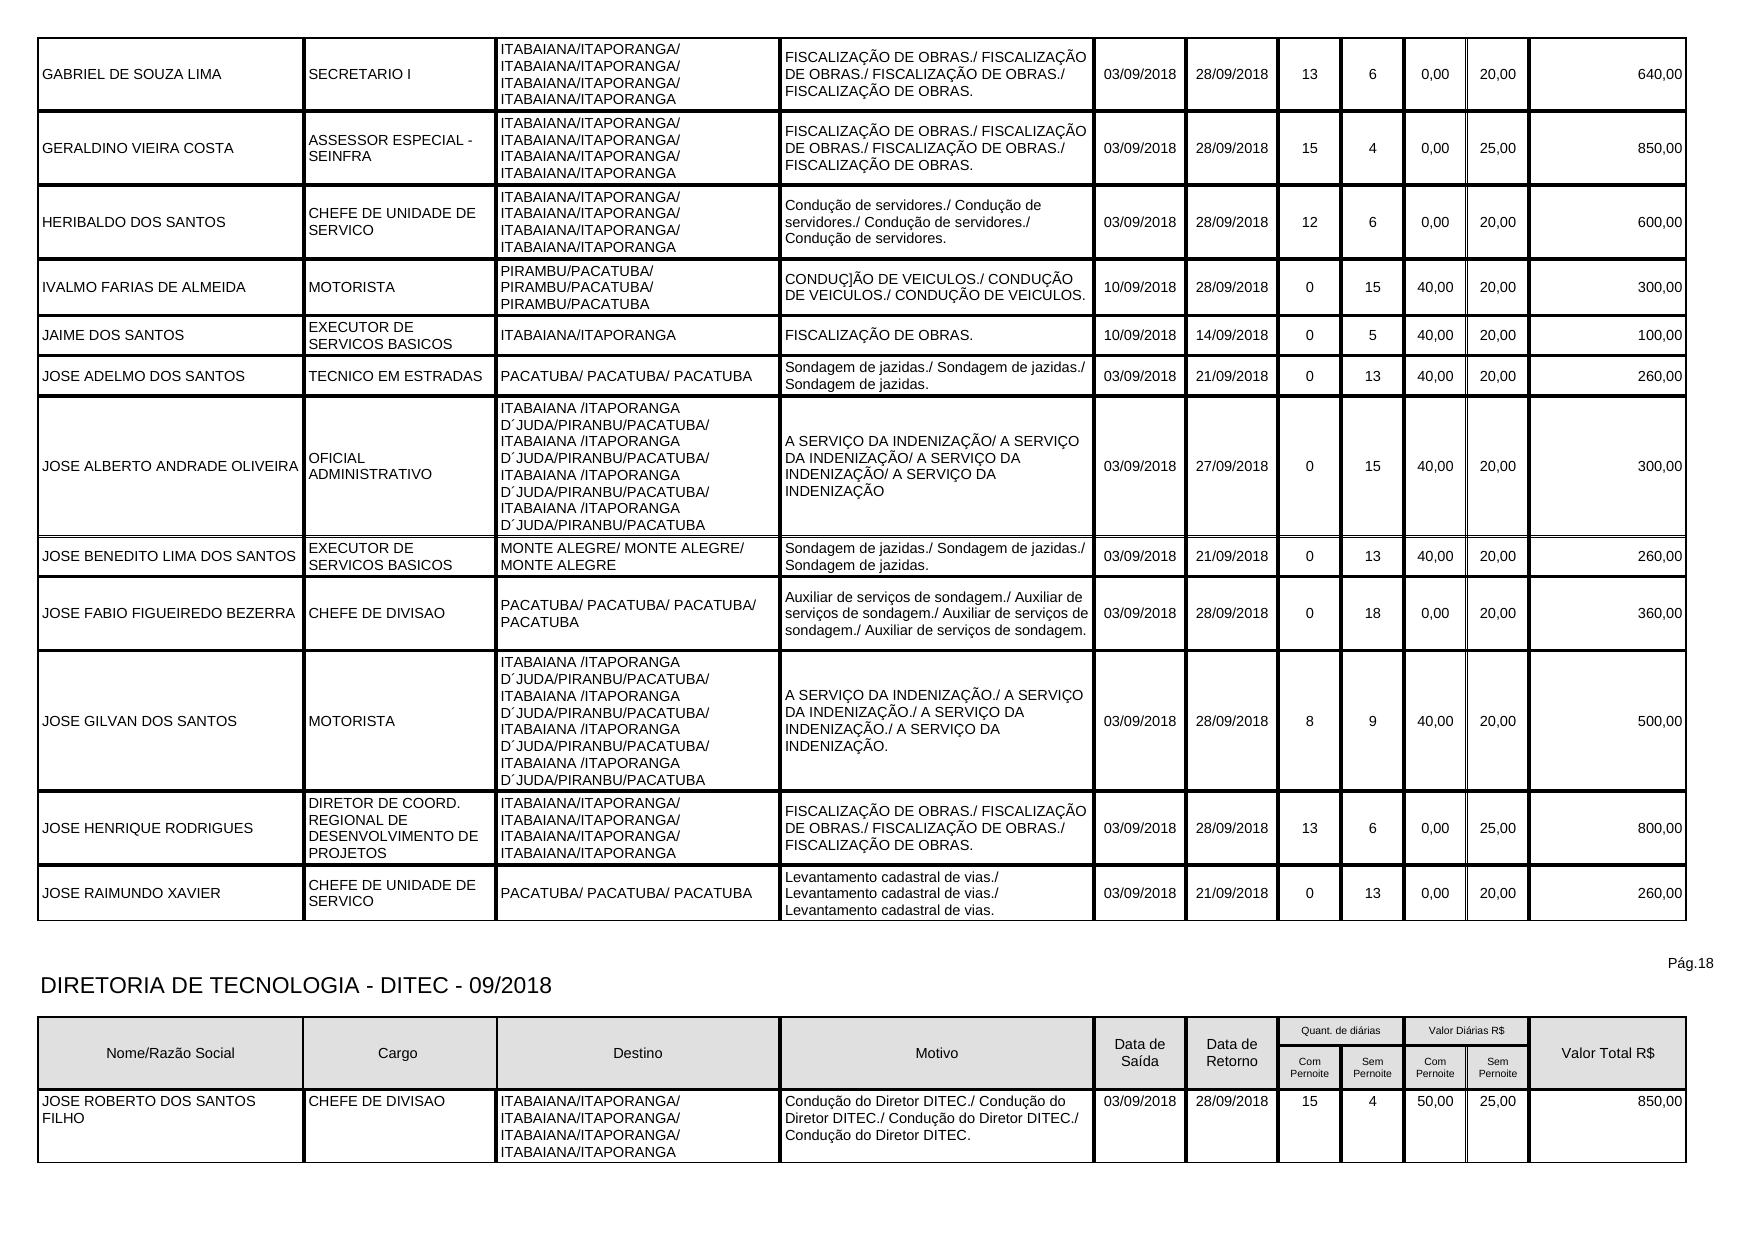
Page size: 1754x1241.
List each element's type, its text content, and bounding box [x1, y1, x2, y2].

table_cell 28/09/2018 [1188, 113, 1276, 183]
table_cell 360,00 [1531, 578, 1685, 649]
table_cell Destino [498, 1018, 778, 1088]
table_cell Quant. de diárias [1280, 1018, 1402, 1044]
table_cell [1322, 972, 1717, 1016]
table_cell 13 [1280, 39, 1339, 109]
table_cell Sondagem de jazidas./ Sondagem de jazidas./ Sondagem de jazidas. [782, 538, 1092, 575]
table_cell 28/09/2018 [1188, 261, 1276, 314]
table_cell 25,00 [1468, 113, 1527, 183]
table_cell 03/09/2018 [1096, 39, 1184, 109]
table_cell 28/09/2018 [1188, 793, 1276, 863]
table_cell 40,00 [1406, 652, 1465, 789]
table_cell 6 [1343, 39, 1402, 109]
table_cell 0,00 [1406, 578, 1465, 649]
table_cell Auxiliar de serviços de sondagem./ Auxiliar de serviços de sondagem./ Auxiliar de serviços de sondagem./ Auxiliar de serviços de sondagem. [782, 578, 1092, 649]
table_cell 20,00 [1468, 578, 1527, 649]
table_cell TECNICO EM ESTRADAS [306, 357, 494, 394]
table_cell Levantamento cadastral de vias./ Levantamento cadastral de vias./ Levantamento cadastral de vias. [782, 867, 1092, 920]
table_cell [37, 955, 1573, 972]
table_cell 15 [1343, 261, 1402, 314]
table_cell 0,00 [1406, 793, 1465, 863]
table_cell CHEFE DE DIVISAO [306, 1091, 494, 1162]
table_cell 20,00 [1468, 867, 1527, 920]
table_cell Cargo [304, 1018, 496, 1088]
table_cell 260,00 [1531, 538, 1685, 575]
table_cell 20,00 [1468, 187, 1527, 257]
table_cell FISCALIZAÇÃO DE OBRAS. [782, 317, 1092, 354]
table_cell 28/09/2018 [1188, 187, 1276, 257]
table_cell Sem Pernoite [1468, 1047, 1527, 1088]
table_cell 03/09/2018 [1096, 578, 1184, 649]
table_cell [37, 1001, 1322, 1016]
table_cell 25,00 [1468, 793, 1527, 863]
table_cell Nome/Razão Social [39, 1018, 302, 1088]
table_cell 300,00 [1531, 261, 1685, 314]
table_cell 600,00 [1531, 187, 1685, 257]
table_cell DIRETOR DE COORD. REGIONAL DE DESENVOLVIMENTO DE PROJETOS [306, 793, 494, 863]
table_cell 260,00 [1531, 867, 1685, 920]
table_cell 40,00 [1406, 317, 1465, 354]
table_cell 0 [1280, 867, 1339, 920]
table_cell 300,00 [1531, 398, 1685, 535]
table_cell 20,00 [1468, 317, 1527, 354]
table_cell PIRAMBU/PACATUBA/ PIRAMBU/PACATUBA/ PIRAMBU/PACATUBA [498, 261, 778, 314]
table_cell 0 [1280, 317, 1339, 354]
table_cell JOSE BENEDITO LIMA DOS SANTOS [39, 538, 302, 575]
table_cell 20,00 [1468, 39, 1527, 109]
table_cell 0,00 [1406, 113, 1465, 183]
table_cell 4 [1343, 113, 1402, 183]
table_cell 8 [1280, 652, 1339, 789]
table_cell GERALDINO VIEIRA COSTA [39, 113, 302, 183]
table_cell 9 [1343, 652, 1402, 789]
table_cell GABRIEL DE SOUZA LIMA [39, 39, 302, 109]
table_cell Sem Pernoite [1343, 1047, 1402, 1088]
table_cell Com Pernoite [1406, 1047, 1465, 1088]
table_cell 5 [1343, 317, 1402, 354]
table_cell JOSE GILVAN DOS SANTOS [39, 652, 302, 789]
table_cell PACATUBA/ PACATUBA/ PACATUBA/ PACATUBA [498, 578, 778, 649]
table_cell Motivo [782, 1018, 1092, 1088]
table_cell 03/09/2018 [1096, 793, 1184, 863]
table_cell 40,00 [1406, 398, 1465, 535]
table_cell 18 [1343, 578, 1402, 649]
table_cell DIRETORIA DE TECNOLOGIA - DITEC - 09/2018 [37, 972, 1322, 1001]
table_cell 12 [1280, 187, 1339, 257]
table_cell 20,00 [1468, 652, 1527, 789]
table_cell 850,00 [1531, 113, 1685, 183]
table_cell 21/09/2018 [1188, 357, 1276, 394]
table_cell 21/09/2018 [1188, 538, 1276, 575]
table_cell EXECUTOR DE SERVICOS BASICOS [306, 317, 494, 354]
table_cell 03/09/2018 [1096, 652, 1184, 789]
table_cell EXECUTOR DE SERVICOS BASICOS [306, 538, 494, 575]
table_cell 03/09/2018 [1096, 398, 1184, 535]
table_cell 28/09/2018 [1188, 578, 1276, 649]
table_cell 4 [1343, 1091, 1402, 1162]
table_cell 03/09/2018 [1096, 1091, 1184, 1162]
table_cell 0 [1280, 261, 1339, 314]
table_cell 850,00 [1531, 1091, 1685, 1162]
table_cell 260,00 [1531, 357, 1685, 394]
table_cell 40,00 [1406, 357, 1465, 394]
table_cell Data de Saída [1096, 1018, 1184, 1088]
table_cell 28/09/2018 [1188, 39, 1276, 109]
table_cell JOSE RAIMUNDO XAVIER [39, 867, 302, 920]
table_cell ITABAIANA/ITAPORANGA/ ITABAIANA/ITAPORANGA/ ITABAIANA/ITAPORANGA/ ITABAIANA/ITAPORANGA [498, 793, 778, 863]
table_cell JAIME DOS SANTOS [39, 317, 302, 354]
table_cell ITABAIANA /ITAPORANGA D´JUDA/PIRANBU/PACATUBA/ ITABAIANA /ITAPORANGA D´JUDA/PIRANBU/PACATUBA/ ITABAIANA /ITAPORANGA D´JUDA/PIRANBU/PACATUBA/ ITABAIANA /ITAPORANGA D´JUDA/PIRANBU/PACATUBA [498, 398, 778, 535]
table_cell FISCALIZAÇÃO DE OBRAS./ FISCALIZAÇÃO DE OBRAS./ FISCALIZAÇÃO DE OBRAS./ FISCALIZAÇÃO DE OBRAS. [782, 113, 1092, 183]
table_cell FISCALIZAÇÃO DE OBRAS./ FISCALIZAÇÃO DE OBRAS./ FISCALIZAÇÃO DE OBRAS./ FISCALIZAÇÃO DE OBRAS. [782, 39, 1092, 109]
table_cell MONTE ALEGRE/ MONTE ALEGRE/ MONTE ALEGRE [498, 538, 778, 575]
table_cell 50,00 [1406, 1091, 1465, 1162]
table_cell 0 [1280, 398, 1339, 535]
table_cell IVALMO FARIAS DE ALMEIDA [39, 261, 302, 314]
table_cell ASSESSOR ESPECIAL - SEINFRA [306, 113, 494, 183]
table_cell PACATUBA/ PACATUBA/ PACATUBA [498, 867, 778, 920]
table_cell A SERVIÇO DA INDENIZAÇÃO/ A SERVIÇO DA INDENIZAÇÃO/ A SERVIÇO DA INDENIZAÇÃO/ A SERVIÇO DA INDENIZAÇÃO [782, 398, 1092, 535]
table_cell 15 [1343, 398, 1402, 535]
table_cell Data de Retorno [1188, 1018, 1276, 1088]
table_cell 40,00 [1406, 261, 1465, 314]
table_cell CHEFE DE UNIDADE DE SERVICO [306, 187, 494, 257]
table_cell JOSE ALBERTO ANDRADE OLIVEIRA [39, 398, 302, 535]
table_cell 15 [1280, 1091, 1339, 1162]
table_cell 28/09/2018 [1188, 652, 1276, 789]
table_cell MOTORISTA [306, 261, 494, 314]
table_cell 20,00 [1468, 357, 1527, 394]
table_cell 800,00 [1531, 793, 1685, 863]
table_cell 03/09/2018 [1096, 113, 1184, 183]
table_cell Valor Diárias R$ [1406, 1018, 1527, 1044]
table_cell 03/09/2018 [1096, 538, 1184, 575]
table_cell 40,00 [1406, 538, 1465, 575]
table_cell 6 [1343, 793, 1402, 863]
table_cell HERIBALDO DOS SANTOS [39, 187, 302, 257]
table_cell Pág.18 [1573, 955, 1717, 972]
table_cell 0,00 [1406, 867, 1465, 920]
table_cell A SERVIÇO DA INDENIZAÇÃO./ A SERVIÇO DA INDENIZAÇÃO./ A SERVIÇO DA INDENIZAÇÃO./ A SERVIÇO DA INDENIZAÇÃO. [782, 652, 1092, 789]
table_cell 500,00 [1531, 652, 1685, 789]
table_cell OFICIAL ADMINISTRATIVO [306, 398, 494, 535]
table_cell CONDUÇ]ÃO DE VEICULOS./ CONDUÇÃO DE VEICULOS./ CONDUÇÃO DE VEICULOS. [782, 261, 1092, 314]
table_cell ITABAIANA /ITAPORANGA D´JUDA/PIRANBU/PACATUBA/ ITABAIANA /ITAPORANGA D´JUDA/PIRANBU/PACATUBA/ ITABAIANA /ITAPORANGA D´JUDA/PIRANBU/PACATUBA/ ITABAIANA /ITAPORANGA D´JUDA/PIRANBU/PACATUBA [498, 652, 778, 789]
table_cell 25,00 [1468, 1091, 1527, 1162]
table_cell 0 [1280, 357, 1339, 394]
table_cell 0 [1280, 578, 1339, 649]
table_cell ITABAIANA/ITAPORANGA [498, 317, 778, 354]
table_cell 10/09/2018 [1096, 261, 1184, 314]
table_cell 14/09/2018 [1188, 317, 1276, 354]
table_cell ITABAIANA/ITAPORANGA/ ITABAIANA/ITAPORANGA/ ITABAIANA/ITAPORANGA/ ITABAIANA/ITAPORANGA [498, 187, 778, 257]
table_cell MOTORISTA [306, 652, 494, 789]
table_cell [37, 921, 1687, 954]
table_cell [1687, 1016, 1717, 1163]
table_cell JOSE HENRIQUE RODRIGUES [39, 793, 302, 863]
table_cell JOSE FABIO FIGUEIREDO BEZERRA [39, 578, 302, 649]
table_cell Sondagem de jazidas./ Sondagem de jazidas./ Sondagem de jazidas. [782, 357, 1092, 394]
table_cell JOSE ADELMO DOS SANTOS [39, 357, 302, 394]
table_cell Com Pernoite [1280, 1047, 1339, 1088]
table_cell Valor Total R$ [1531, 1018, 1685, 1088]
table_cell 100,00 [1531, 317, 1685, 354]
table_cell 20,00 [1468, 538, 1527, 575]
table_cell 13 [1343, 867, 1402, 920]
table_cell PACATUBA/ PACATUBA/ PACATUBA [498, 357, 778, 394]
table_cell 0,00 [1406, 39, 1465, 109]
table_cell JOSE ROBERTO DOS SANTOS FILHO [39, 1091, 302, 1162]
table_cell 15 [1280, 113, 1339, 183]
table_cell 03/09/2018 [1096, 867, 1184, 920]
table_cell CHEFE DE UNIDADE DE SERVICO [306, 867, 494, 920]
table_cell 6 [1343, 187, 1402, 257]
table_cell 03/09/2018 [1096, 187, 1184, 257]
table_cell 10/09/2018 [1096, 317, 1184, 354]
table_cell ITABAIANA/ITAPORANGA/ ITABAIANA/ITAPORANGA/ ITABAIANA/ITAPORANGA/ ITABAIANA/ITAPORANGA [498, 1091, 778, 1162]
table_cell 0 [1280, 538, 1339, 575]
table_cell ITABAIANA/ITAPORANGA/ ITABAIANA/ITAPORANGA/ ITABAIANA/ITAPORANGA/ ITABAIANA/ITAPORANGA [498, 113, 778, 183]
table_cell Condução de servidores./ Condução de servidores./ Condução de servidores./ Condução de servidores. [782, 187, 1092, 257]
table_cell SECRETARIO I [306, 39, 494, 109]
table_cell 03/09/2018 [1096, 357, 1184, 394]
table_cell 13 [1280, 793, 1339, 863]
table_cell FISCALIZAÇÃO DE OBRAS./ FISCALIZAÇÃO DE OBRAS./ FISCALIZAÇÃO DE OBRAS./ FISCALIZAÇÃO DE OBRAS. [782, 793, 1092, 863]
table_cell 27/09/2018 [1188, 398, 1276, 535]
table_cell ITABAIANA/ITAPORANGA/ ITABAIANA/ITAPORANGA/ ITABAIANA/ITAPORANGA/ ITABAIANA/ITAPORANGA [498, 39, 778, 109]
table_cell 21/09/2018 [1188, 867, 1276, 920]
table_cell 13 [1343, 357, 1402, 394]
table_cell Condução do Diretor DITEC./ Condução do Diretor DITEC./ Condução do Diretor DITEC./ Condução do Diretor DITEC. [782, 1091, 1092, 1162]
table_cell 28/09/2018 [1188, 1091, 1276, 1162]
table_cell 20,00 [1468, 398, 1527, 535]
table_cell 640,00 [1531, 39, 1685, 109]
table_cell CHEFE DE DIVISAO [306, 578, 494, 649]
table_cell 20,00 [1468, 261, 1527, 314]
table_cell 13 [1343, 538, 1402, 575]
table_cell 0,00 [1406, 187, 1465, 257]
